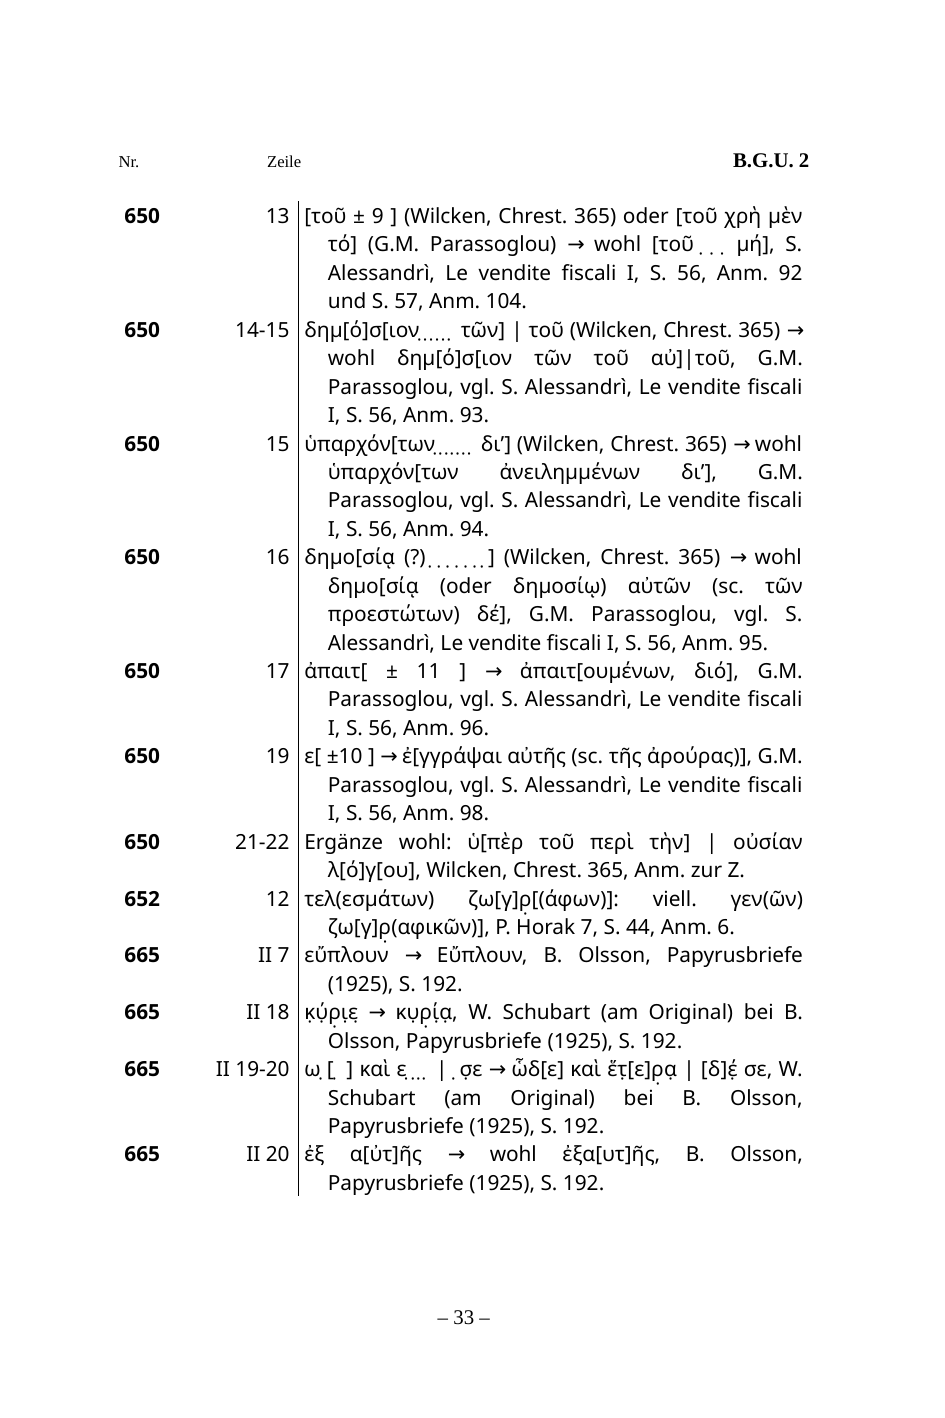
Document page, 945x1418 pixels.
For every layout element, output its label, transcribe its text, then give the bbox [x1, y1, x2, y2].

table_cell κ̣ύ̣ρ̣ι̣ε̣ → κυ̣ρ̣ί̣α̣, W. Schubart (am Original) bei B. Olsson, Papyrusbriefe (1925), S. 192. [299, 998, 809, 1054]
table_cell ε[ ±10 ] → ἐ[γγράψαι αὐτῆς (sc. τῆς ἀρούρας)], G.Μ. Parassoglou, vgl. S. Alessandrì, Le vendite fiscali I, S. 56, Anm. 98. [299, 741, 809, 827]
table_cell ὑπαρχόν[των ̣ ̣ ̣ ̣ ̣ ̣ ̣ διʼ] (Wilcken, Chrest. 365) → wohl ὑπαρχόν[των ἀνειλημμένων διʼ], G.Μ. Parassoglou, vgl. S. Alessandrì, Le vendite fiscali I, S. 56, Anm. 94. [299, 429, 809, 542]
table_cell 14-15 [207, 315, 298, 429]
table_cell 650 [118, 656, 207, 741]
table_cell 665 [118, 998, 207, 1054]
table_cell II 18 [207, 998, 298, 1054]
table_cell τελ(εσμάτων) ζω[γ]ρ̣[(άφων)]: viell. γεν(ῶν) ζω[γ]ρ̣(αφικῶν)], P. Horak 7, S. 44, Anm. 6. [299, 884, 809, 941]
table_cell ω ̣[ ̣ ] καὶ ε ̣ ̣ ̣ ̣ | ̣σ̣ε → ὧδ[ε] καὶ ἕτ̣[ε]ρ̣α̣ | [δ]έ̣ σε, W. Schubart (am Original) bei B. Olsson, Papyrusbriefe (1925), S. 192. [299, 1054, 809, 1139]
table_cell 650 [118, 315, 207, 429]
table_cell ἐξ α[ὐτ]ῆς → wohl ἐξα[υτ]ῆς, B. Olsson, Papyrusbriefe (1925), S. 192. [299, 1140, 809, 1196]
table_cell II 7 [207, 941, 298, 997]
table_cell 19 [207, 741, 298, 827]
table_cell δημο[σίᾳ (?) ̣ ̣ ̣ ̣ ̣ ̣ ̣] (Wilcken, Chrest. 365) → wohl δημο[σίᾳ (oder δημοσίῳ) αὐτῶν (sc. τῶν προεστώτων) δέ], G.Μ. Parassoglou, vgl. S. Alessandrì, Le vendite fiscali I, S. 56, Anm. 95. [299, 543, 809, 656]
table_cell II 20 [207, 1140, 298, 1196]
table_cell 652 [118, 884, 207, 941]
table_cell 13 [207, 201, 298, 315]
table_cell [τοῦ ± 9 ] (Wilcken, Chrest. 365) oder [τοῦ χρὴ μὲν τό] (G.M. Parassoglou) → wohl [τοῦ ̣ ̣ ̣ μή], S. Alessandrì, Le vendite fiscali I, S. 56, Anm. 92 und S. 57, Anm. 104. [299, 201, 809, 315]
table_cell 650 [118, 201, 207, 315]
table_cell εὔπλουν → Εὔπλουν, B. Olsson, Papyrusbriefe (1925), S. 192. [299, 941, 809, 997]
table_cell δημ[ό]σ[ιον ̣ ̣ ̣ ̣ ̣ ̣ τῶν] | τοῦ (Wilcken, Chrest. 365) → wohl δημ[ό]σ[ιον τῶν τοῦ αὐ]|τοῦ, G.Μ. Parassoglou, vgl. S. Alessandrì, Le vendite fiscali I, S. 56, Anm. 93. [299, 315, 809, 429]
table_cell ἀπαιτ[ ± 11 ] → ἀπαιτ[ουμένων, διό], G.Μ. Parassoglou, vgl. S. Alessandrì, Le vendite fiscali I, S. 56, Anm. 96. [299, 656, 809, 741]
table_cell 650 [118, 543, 207, 656]
table_cell 12 [207, 884, 298, 941]
table_cell II 19-20 [207, 1054, 298, 1139]
table_cell 665 [118, 1054, 207, 1139]
table_cell 665 [118, 1140, 207, 1196]
table_cell 665 [118, 941, 207, 997]
table_cell 21-22 [207, 827, 298, 884]
table_cell 17 [207, 656, 298, 741]
table_cell 650 [118, 827, 207, 884]
table_cell 15 [207, 429, 298, 542]
table_cell 16 [207, 543, 298, 656]
table_cell 650 [118, 429, 207, 542]
table_cell 650 [118, 741, 207, 827]
table_cell Ergänze wohl: ὑ[πὲρ τοῦ περὶ τὴν] | οὐσίαν λ[ό]γ[ου], Wilcken, Chrest. 365, Anm. zur Z. [299, 827, 809, 884]
